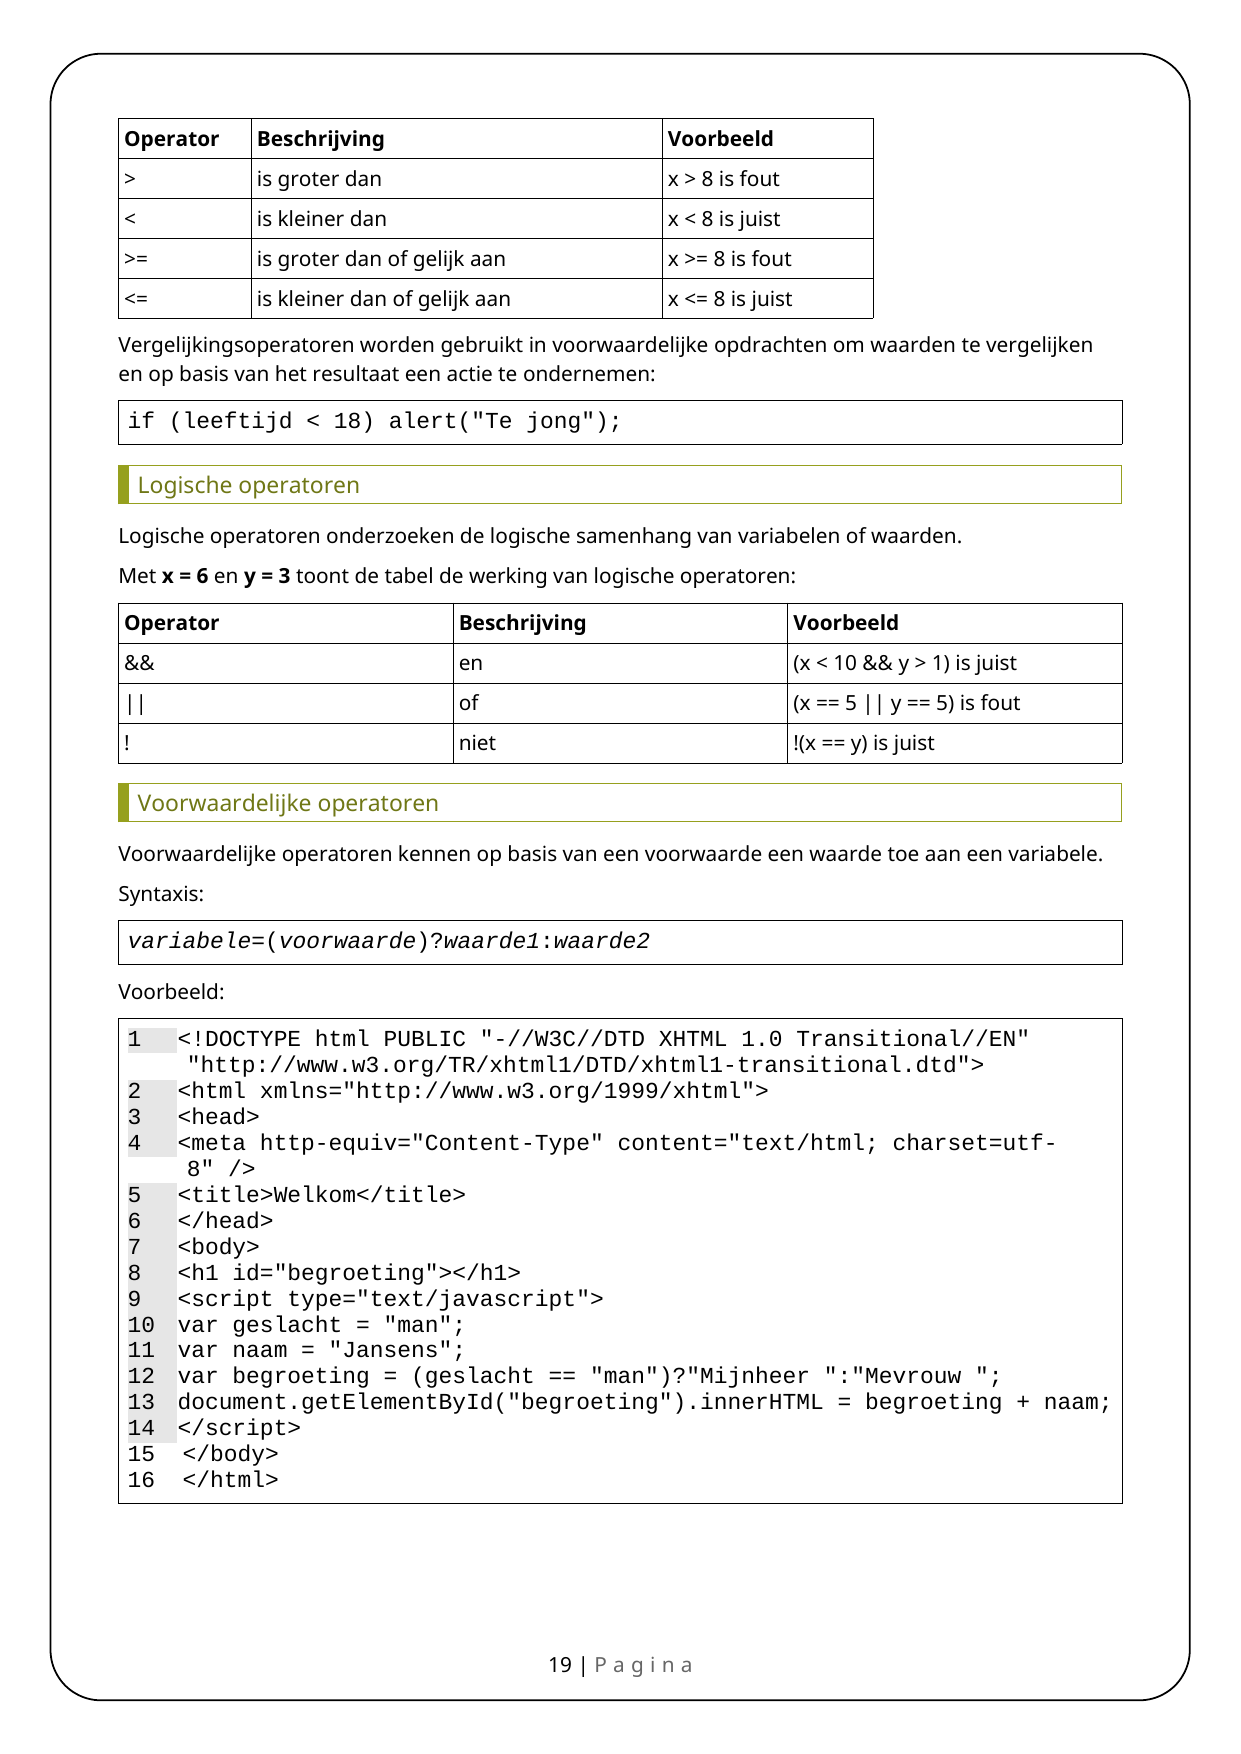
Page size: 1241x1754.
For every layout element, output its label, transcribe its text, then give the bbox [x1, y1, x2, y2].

list </script> [177, 1407, 1122, 1433]
table_header Voorbeeld [788, 604, 1122, 642]
text variabele=(voorwaarde)?waarde1:waarde2 [119, 921, 1122, 964]
table_cell !(x == y) is juist [788, 724, 1122, 762]
table_cell niet [454, 724, 787, 762]
list document.getElementById("begroeting").innerHTML = begroeting + naam; [177, 1381, 1122, 1407]
list <head> [177, 1096, 1122, 1122]
table_cell ! [119, 724, 453, 762]
table_header Voorbeeld [663, 119, 873, 158]
text Logische operatoren onderzoeken de logische samenhang van variabelen of waarden. [118, 521, 1122, 549]
list [119, 1200, 128, 1226]
table_header Operator [119, 119, 251, 158]
table_cell x <= 8 is juist [663, 279, 873, 318]
text Voorbeeld: [118, 977, 1122, 1006]
table_cell is groter dan of gelijk aan [252, 239, 662, 278]
table_cell < [119, 199, 251, 238]
table_cell || [119, 684, 453, 722]
table_cell of [454, 684, 787, 722]
table_cell x < 8 is juist [663, 199, 873, 238]
table_header Beschrijving [454, 604, 787, 642]
table_cell is kleiner dan [252, 199, 662, 238]
table_header Operator [119, 604, 453, 642]
table_cell en [454, 644, 787, 682]
list <!DOCTYPE html PUBLIC "-//W3C//DTD XHTML 1.0 Transitional//EN" "http://www.w3.org/TR/xhtml1/DTD/xhtml1-transitional.dtd"> [119, 1019, 1122, 1070]
list [119, 1226, 128, 1252]
table_cell is groter dan [252, 159, 662, 198]
text Vergelijkingsoperatoren worden gebruikt in voorwaardelijke opdrachten om waarden te vergelijken en op basis van het resultaat een actie te ondernemen: [118, 331, 1122, 387]
list </head> [177, 1200, 1122, 1226]
text Met x = 6 en y = 3 toont de tabel de werking van logische operatoren: [118, 562, 1122, 590]
table_cell <= [119, 279, 251, 318]
list var begroeting = (geslacht == "man")?"Mijnheer ":"Mevrouw "; [177, 1355, 1122, 1381]
list <title>Welkom</title> [119, 1174, 1122, 1200]
list var geslacht = "man"; [177, 1303, 1122, 1329]
subtitle Logische operatoren [129, 466, 1121, 503]
text if (leeftijd < 18) alert("Te jong"); [119, 401, 1122, 444]
table_header Beschrijving [252, 119, 662, 158]
list [119, 1096, 128, 1122]
list [119, 1407, 128, 1433]
list <meta http-equiv="Content-Type" content="text/html; charset=utf-8" /> [119, 1122, 1122, 1174]
text Voorwaardelijke operatoren kennen op basis van een voorwaarde een waarde toe aan een variabele. [118, 839, 1122, 867]
table_cell (x == 5 || y == 5) is fout [788, 684, 1122, 722]
table_cell > [119, 159, 251, 198]
text 16 </html> [119, 1459, 1122, 1503]
list <html xmlns="http://www.w3.org/1999/xhtml"> [119, 1070, 1122, 1096]
table_cell && [119, 644, 453, 682]
list var naam = "Jansens"; [177, 1329, 1122, 1355]
table_cell x > 8 is fout [663, 159, 873, 198]
text 15 </body> [119, 1433, 1122, 1459]
text Syntaxis: [118, 879, 1122, 908]
table_cell >= [119, 239, 251, 278]
table_cell is kleiner dan of gelijk aan [252, 279, 662, 318]
list <h1 id="begroeting"></h1> [177, 1252, 1122, 1278]
table_cell (x < 10 && y > 1) is juist [788, 644, 1122, 682]
list <script type="text/javascript"> [177, 1278, 1122, 1303]
subtitle Voorwaardelijke operatoren [129, 784, 1121, 821]
table_cell x >= 8 is fout [663, 239, 873, 278]
list <body> [177, 1226, 1122, 1252]
